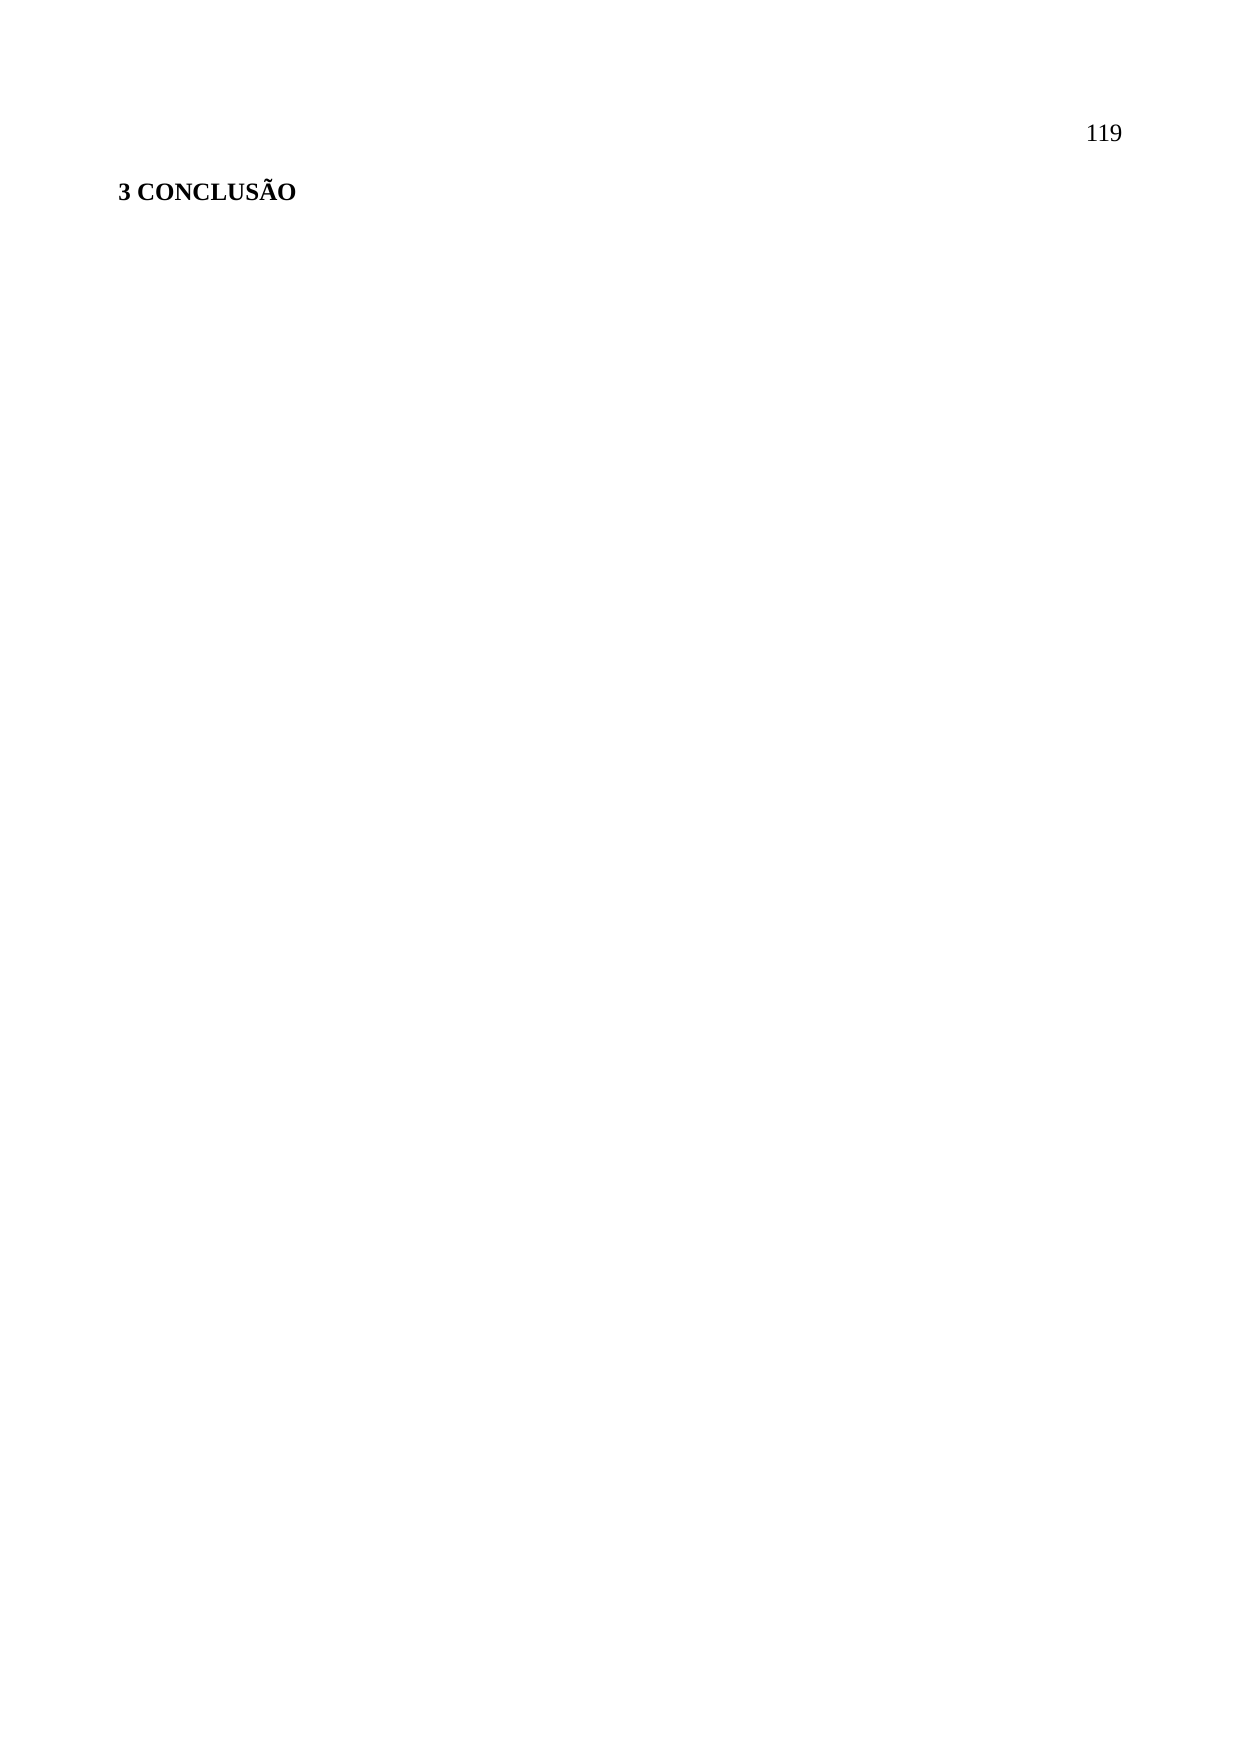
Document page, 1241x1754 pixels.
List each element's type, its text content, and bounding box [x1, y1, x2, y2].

subtitle CONCLUSÃO [118, 177, 1122, 206]
